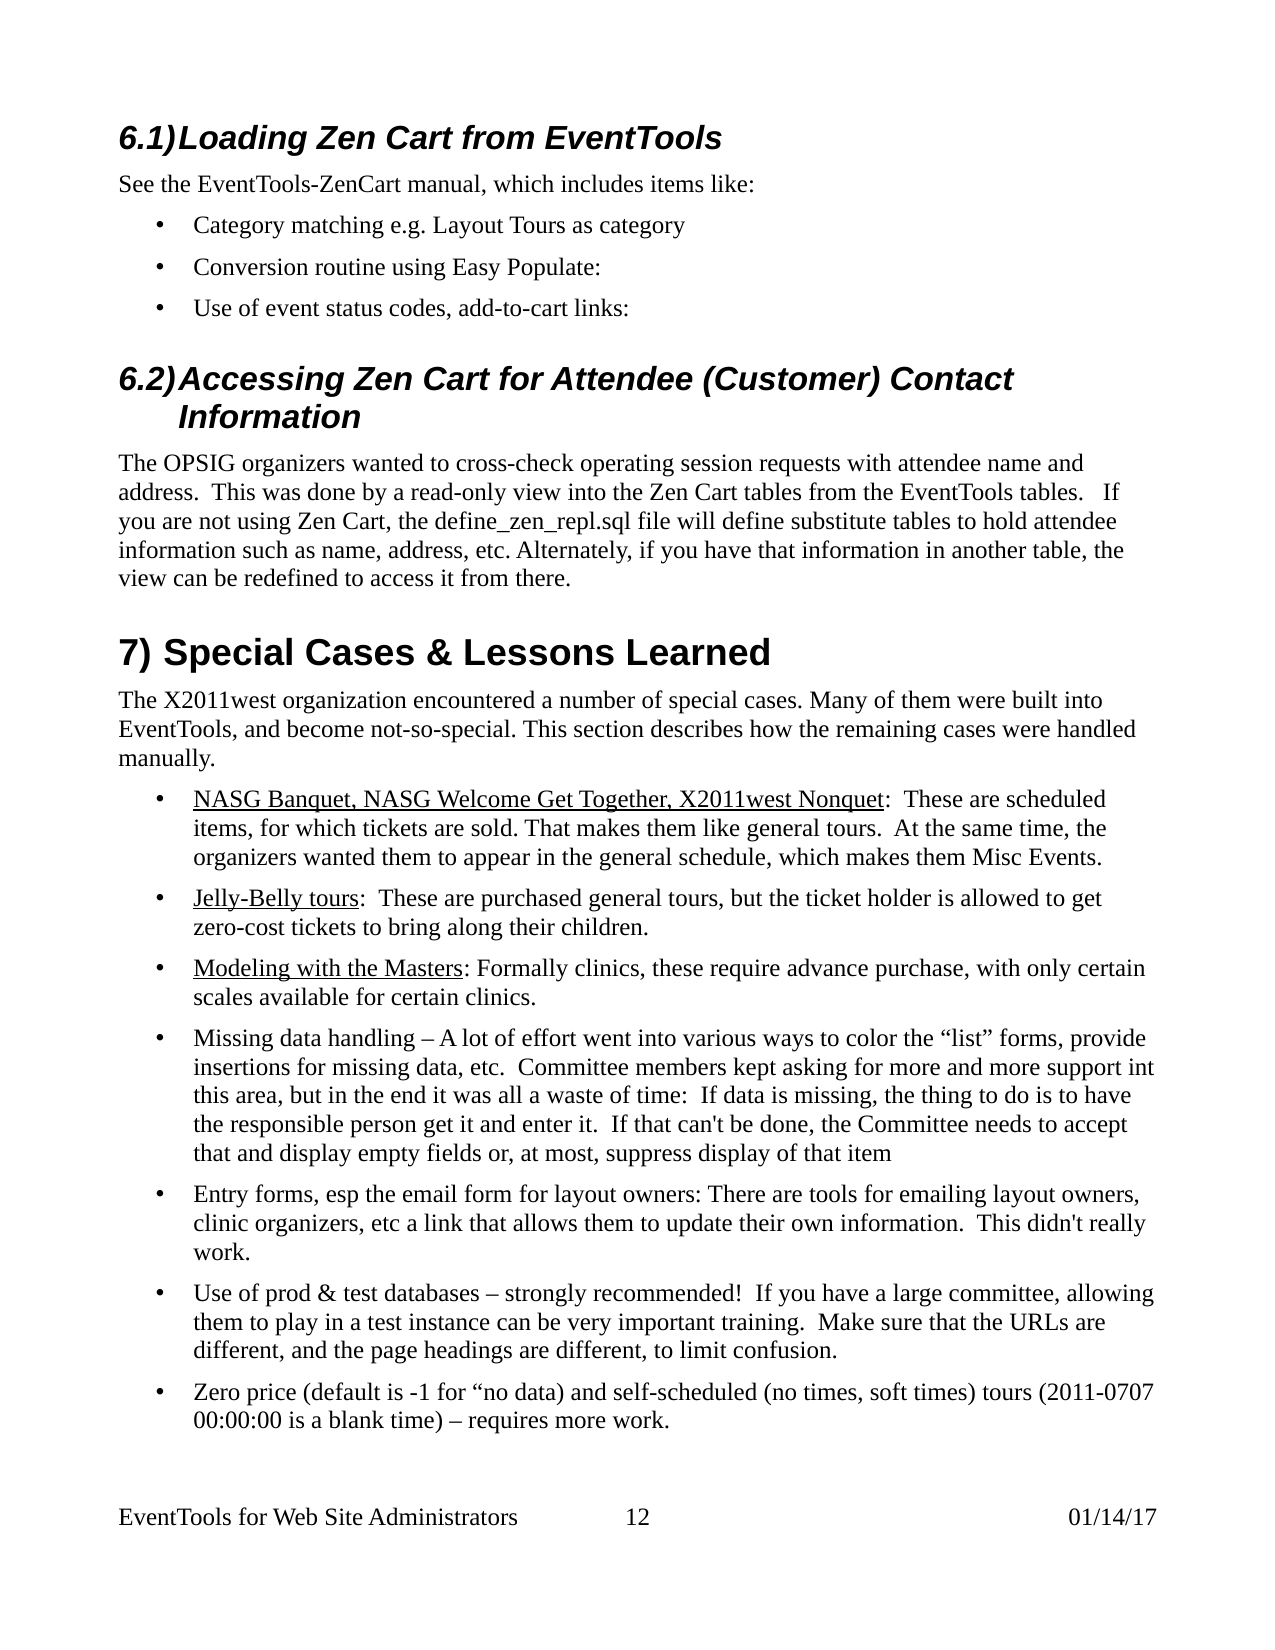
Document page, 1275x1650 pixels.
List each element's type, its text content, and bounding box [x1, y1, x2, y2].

list Zero price (default is -1 for “no data) and self-scheduled (no times, soft times) tours (2011-0707 00:00:00 is a blank time) – requires more work. [156, 1377, 1157, 1434]
subtitle Loading Zen Cart from EventTools [118, 118, 1157, 157]
list Missing data handling – A lot of effort went into various ways to color the “list” forms, provide insertions for missing data, etc. Committee members kept asking for more and more support int this area, but in the end it was all a waste of time: If data is missing, the thing to do is to have the responsible person get it and enter it. If that can't be done, the Committee needs to accept that and display empty fields or, at most, suppress display of that item [156, 1023, 1157, 1167]
list NASG Banquet, NASG Welcome Get Together, X2011west Nonquet: These are scheduled items, for which tickets are sold. That makes them like general tours. At the same time, the organizers wanted them to appear in the general schedule, which makes them Misc Events. [156, 784, 1157, 870]
list Use of prod & test databases – strongly recommended! If you have a large committee, allowing them to play in a test instance can be very important training. Make sure that the URLs are different, and the page headings are different, to limit confusion. [156, 1278, 1157, 1364]
list Use of event status codes, add-to-cart links: [156, 293, 1157, 322]
list Jelly-Belly tours: These are purchased general tours, but the ticket holder is allowed to get zero-cost tickets to bring along their children. [156, 883, 1157, 940]
text See the EventTools-ZenCart manual, which includes items like: [118, 169, 1157, 198]
list Conversion routine using Easy Populate: [156, 252, 1157, 280]
list Entry forms, esp the email form for layout owners: There are tools for emailing layout owners, clinic organizers, etc a link that allows them to update their own information. This didn't really work. [156, 1179, 1157, 1265]
list Modeling with the Masters: Formally clinics, these require advance purchase, with only certain scales available for certain clinics. [156, 953, 1157, 1010]
text The X2011west organization encountered a number of special cases. Many of them were built into EventTools, and become not-so-special. This section describes how the remaining cases were handled manually. [118, 685, 1157, 772]
subtitle Special Cases & Lessons Learned [118, 630, 1157, 673]
list Category matching e.g. Layout Tours as category [156, 210, 1157, 239]
subtitle Accessing Zen Cart for Attendee (Customer) Contact Information [118, 359, 1157, 436]
text The OPSIG organizers wanted to cross-check operating session requests with attendee name and address. This was done by a read-only view into the Zen Cart tables from the EventTools tables. If you are not using Zen Cart, the define_zen_repl.sql file will define substitute tables to hold attendee information such as name, address, etc. Alternately, if you have that information in another table, the view can be redefined to access it from there. [118, 448, 1157, 592]
